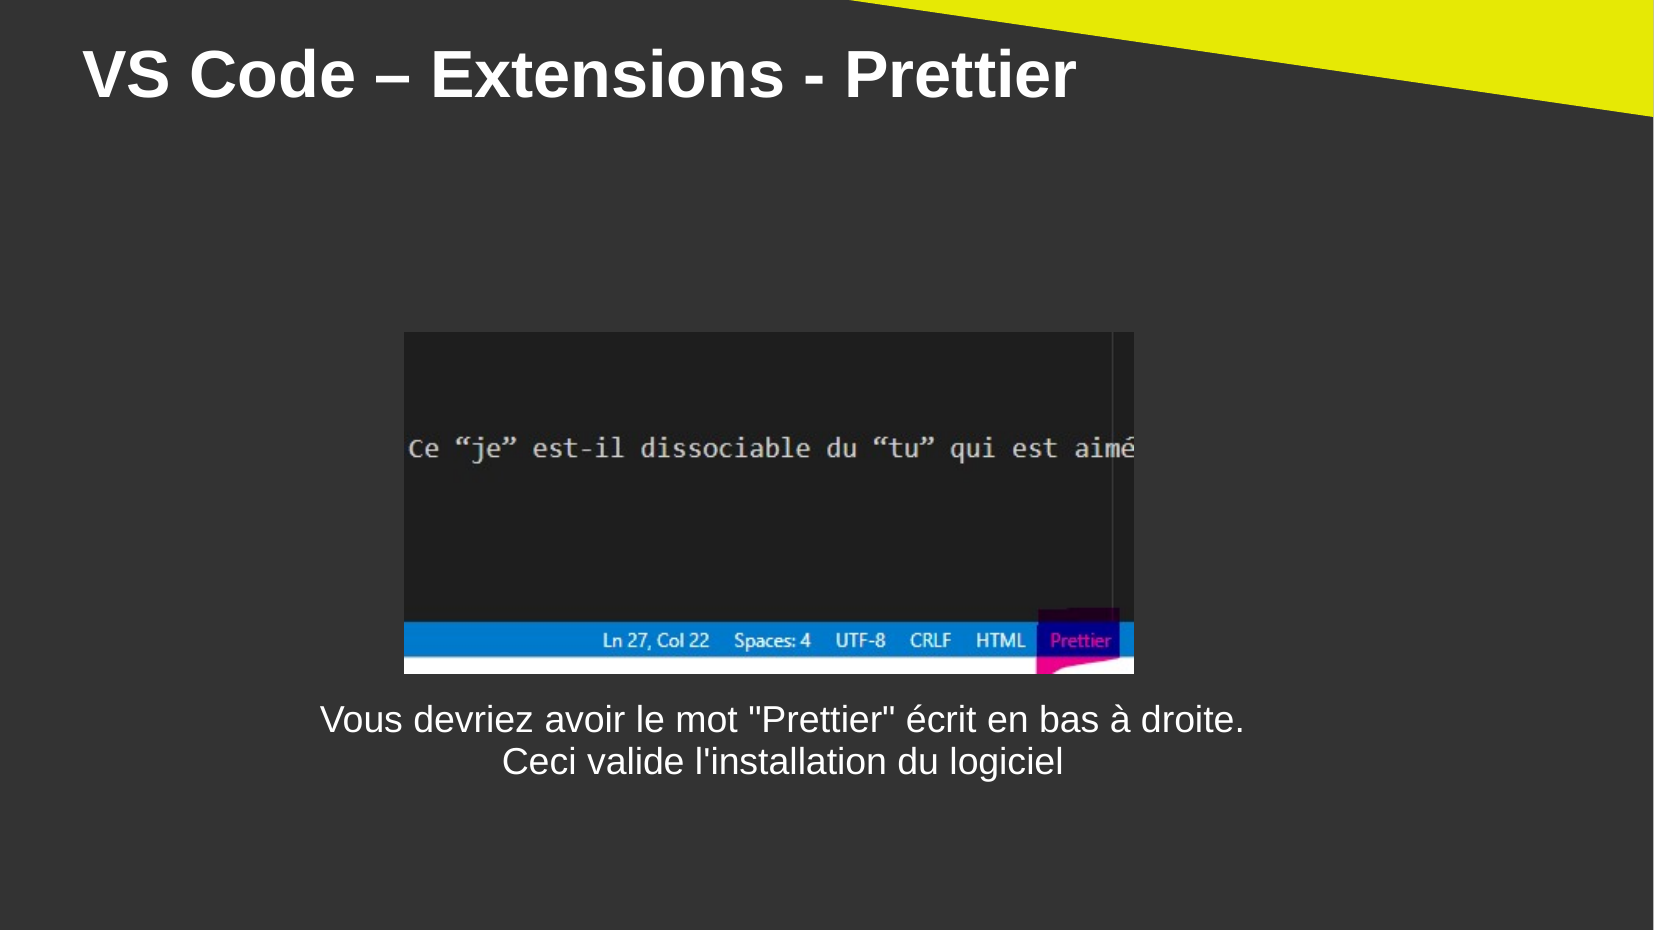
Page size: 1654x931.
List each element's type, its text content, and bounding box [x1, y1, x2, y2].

title VS Code – Extensions - Prettier [82, 37, 1571, 115]
text_box [849, 0, 1654, 118]
text_box Vous devriez avoir le mot "Prettier" écrit en bas à droite. Ceci valide l'installation du logiciel [251, 691, 1315, 791]
picture [404, 332, 1134, 674]
